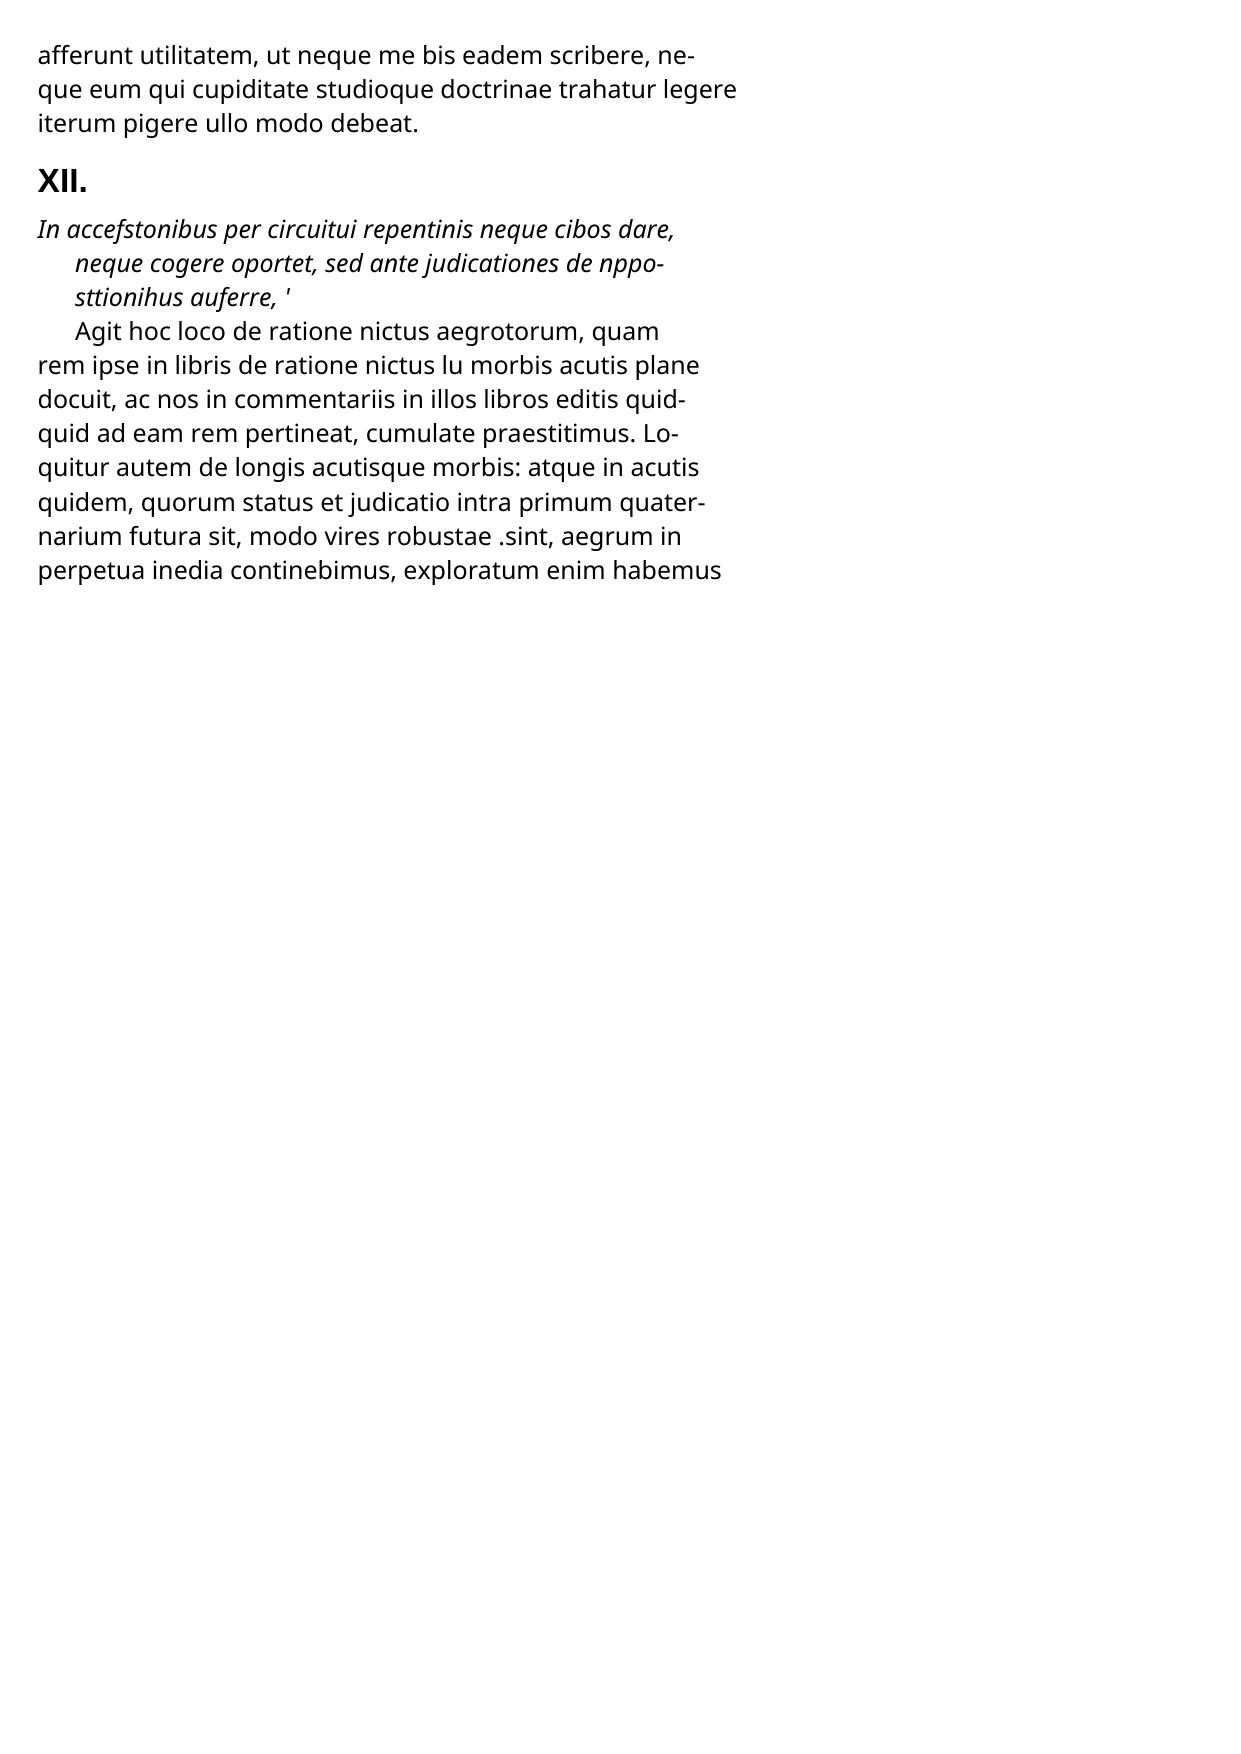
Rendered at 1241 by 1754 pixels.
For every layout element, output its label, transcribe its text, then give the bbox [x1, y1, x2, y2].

text In accefstonibus per circuitui repentinis neque cibos dare, neque cogere oportet, sed ante judicationes de nppo- sttionihus auferre, ' [37, 212, 1203, 314]
text Agit hoc loco de ratione nictus aegrotorum, quam rem ipse in libris de ratione nictus lu morbis acutis plane docuit, ac nos in commentariis in illos libros editis quid- quid ad eam rem pertineat, cumulate praestitimus. Lo- quitur autem de longis acutisque morbis: atque in acutis quidem, quorum status et judicatio intra primum quater- narium futura sit, modo vires robustae .sint, aegrum in perpetua inedia continebimus, exploratum enim habemus [37, 314, 1203, 586]
subtitle XII. [37, 161, 1203, 199]
text afferunt utilitatem, ut neque me bis eadem scribere, ne- que eum qui cupiditate studioque doctrinae trahatur legere iterum pigere ullo modo debeat. [37, 37, 1203, 140]
